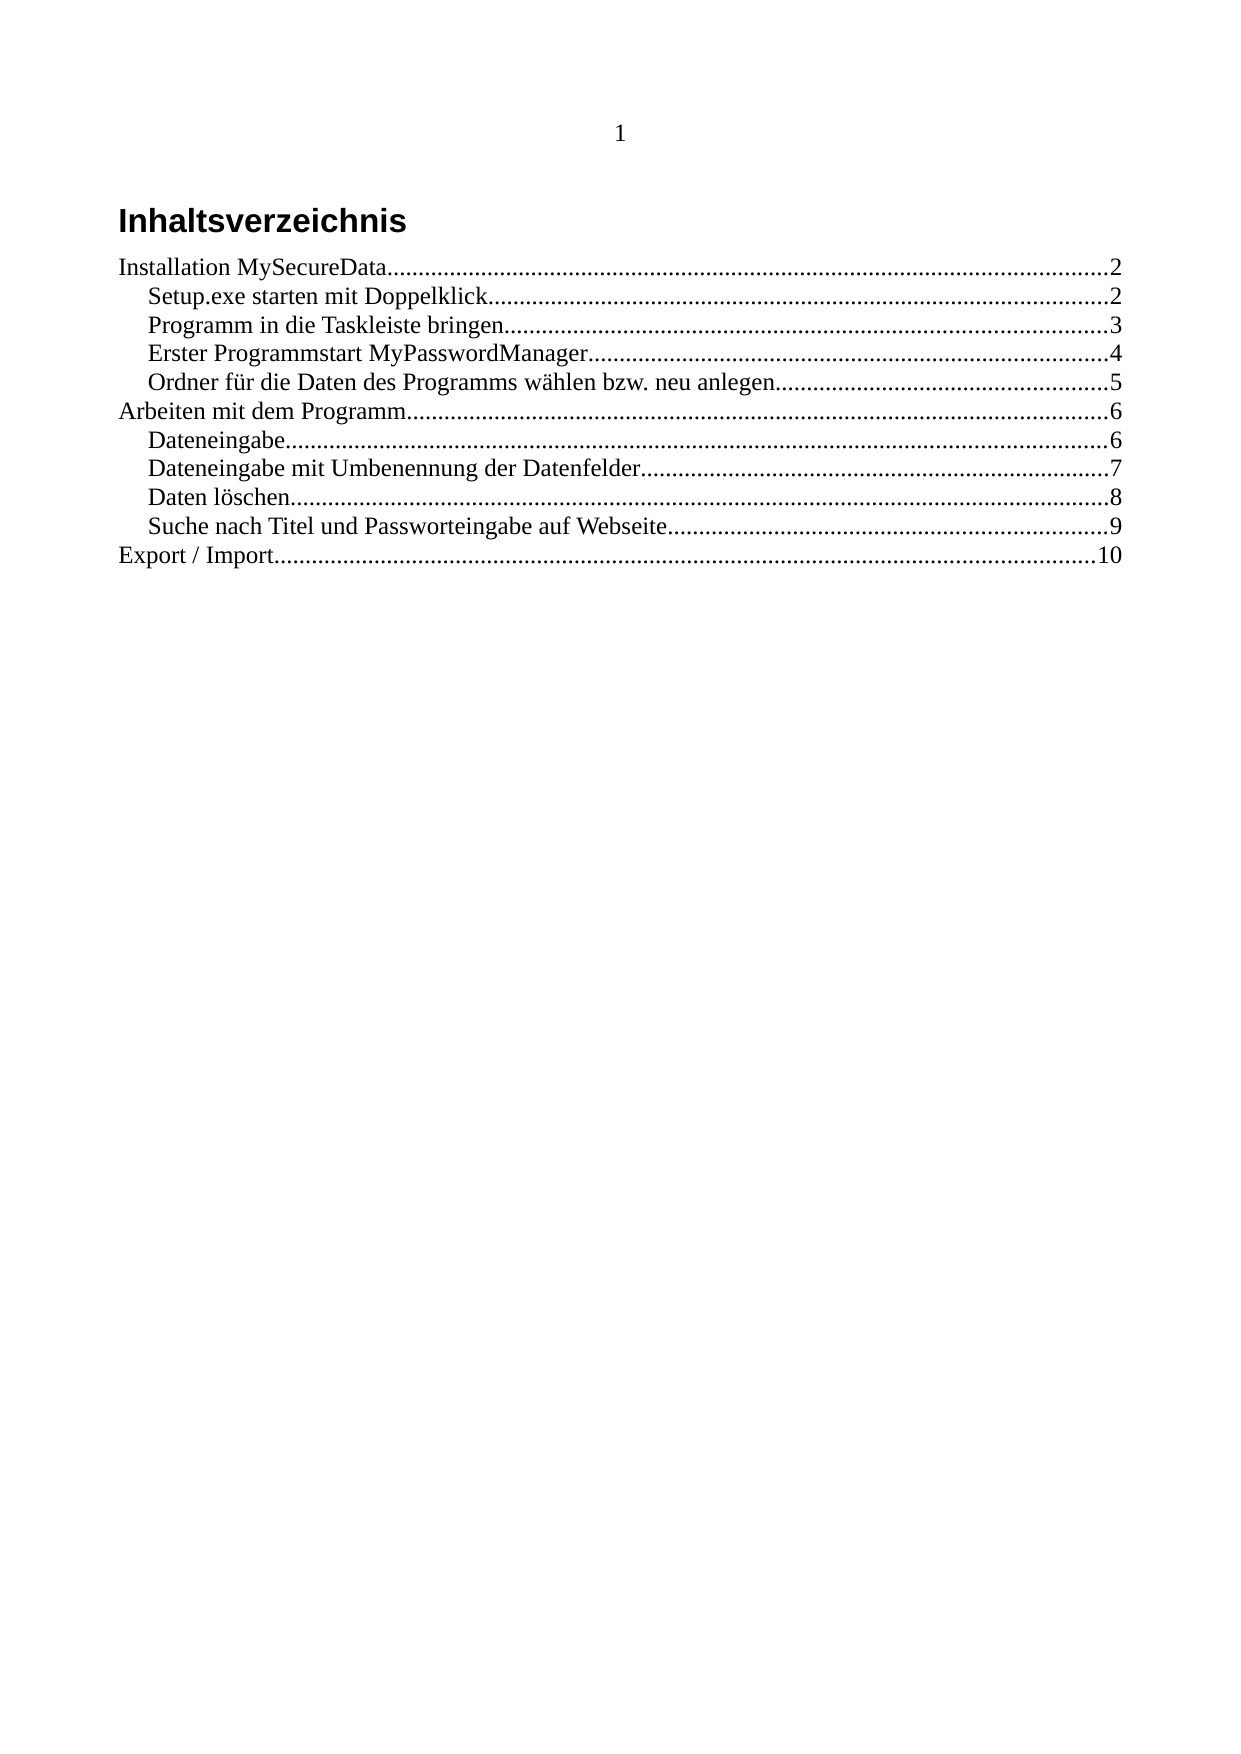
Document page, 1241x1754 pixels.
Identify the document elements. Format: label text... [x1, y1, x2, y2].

subtitle Inhaltsverzeichnis [118, 201, 1122, 240]
text Ordner für die Daten des Programms wählen bzw. neu anlegen 5 [148, 367, 1122, 396]
text Dateneingabe 6 [148, 425, 1122, 453]
text Arbeiten mit dem Programm 6 [118, 396, 1122, 425]
text Daten löschen 8 [148, 482, 1122, 511]
text Erster Programmstart MyPasswordManager 4 [148, 338, 1122, 367]
text Installation MySecureData 2 [118, 252, 1122, 281]
text Export / Import 10 [118, 540, 1122, 568]
text Suche nach Titel und Passworteingabe auf Webseite 9 [148, 511, 1122, 540]
text Programm in die Taskleiste bringen 3 [148, 310, 1122, 338]
text Setup.exe starten mit Doppelklick 2 [148, 281, 1122, 310]
text Dateneingabe mit Umbenennung der Datenfelder 7 [148, 453, 1122, 482]
